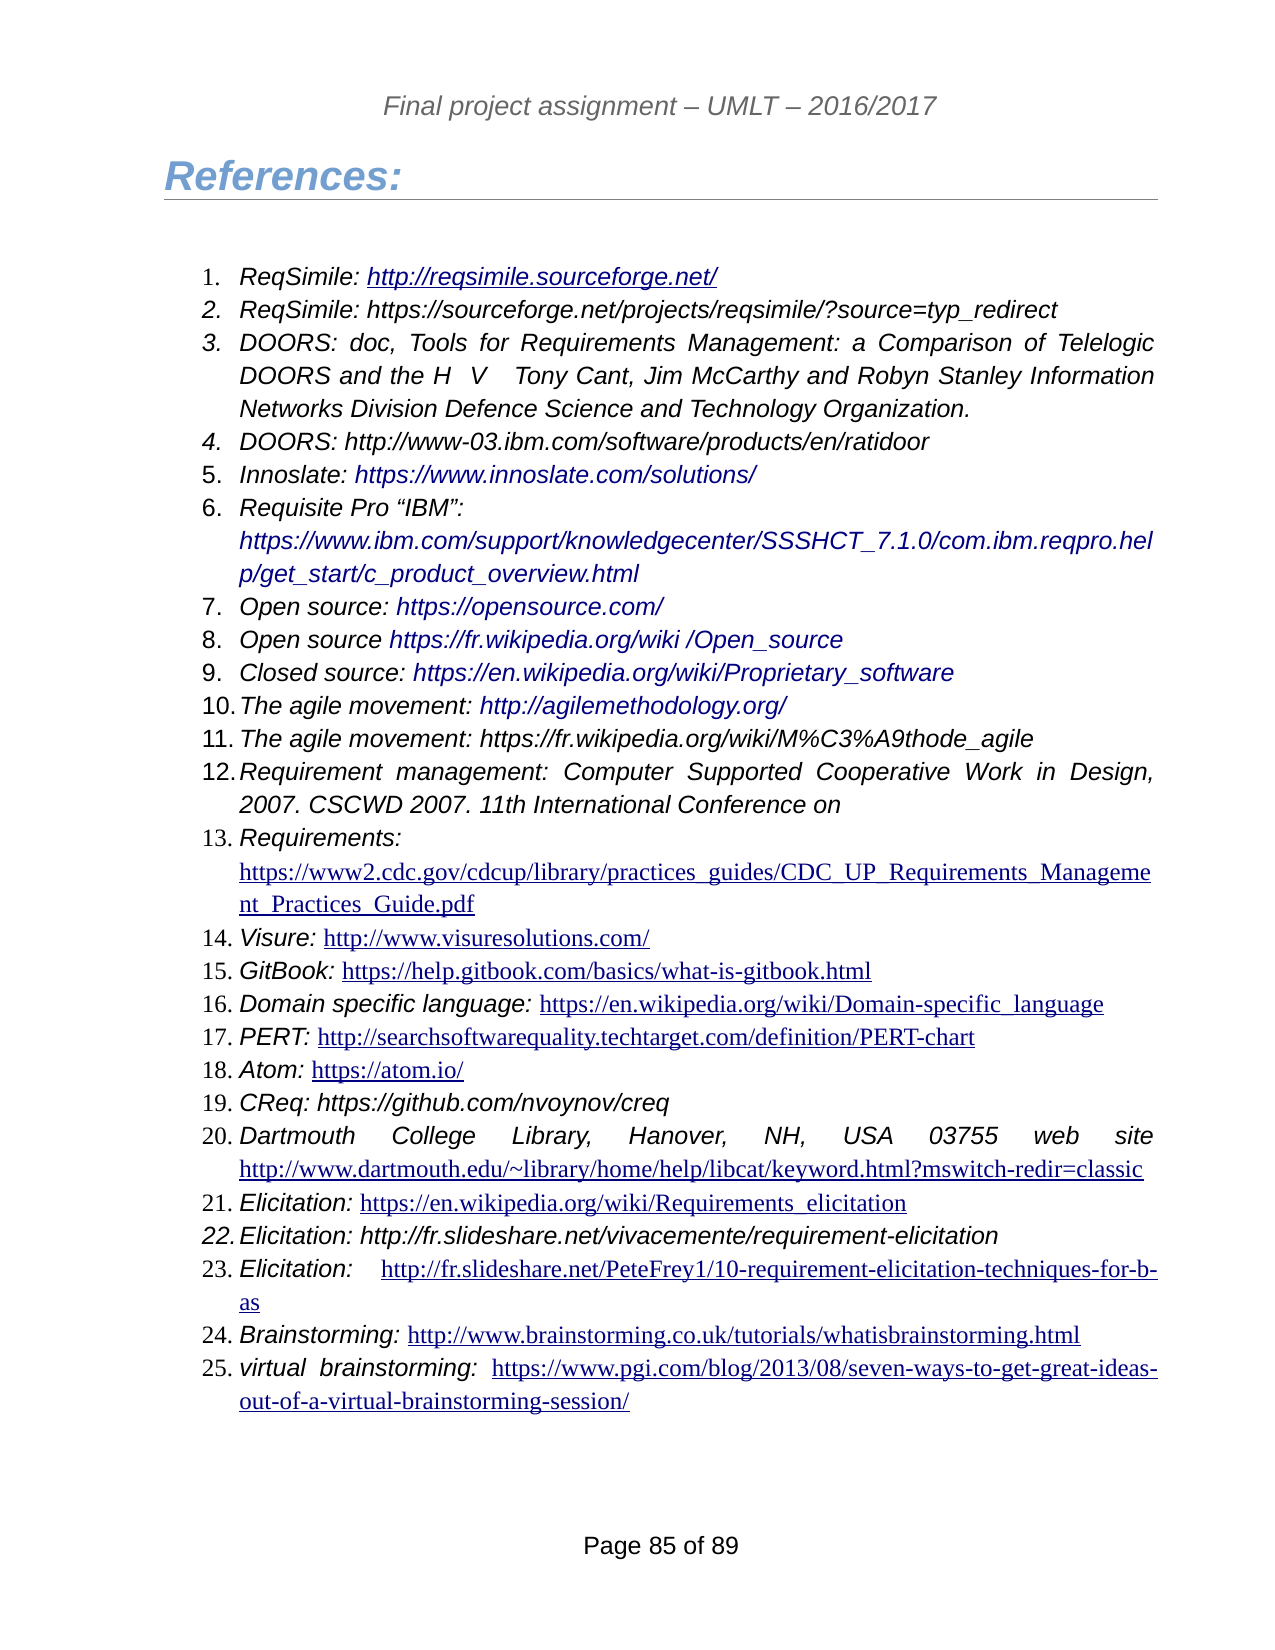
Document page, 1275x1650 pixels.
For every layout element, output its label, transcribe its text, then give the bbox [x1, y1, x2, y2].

list Elicitation: http://fr.slideshare.net/PeteFrey1/10-requirement-elicitation-techniques-for-b-as [202, 1254, 1158, 1316]
list Innoslate: https://www.innoslate.com/solutions/ [202, 460, 1158, 489]
list Visure: http://www.visuresolutions.com/ [202, 923, 1158, 951]
list The agile movement: https://fr.wikipedia.org/wiki/M%C3%A9thode_agile [202, 724, 1158, 753]
list Dartmouth College Library, Hanover, NH, USA 03755 web site http://www.dartmouth.edu/~library/home/help/libcat/keyword.html?mswitch-redir=classic [202, 1121, 1158, 1183]
list Open source: https://opensource.com/ [202, 592, 1158, 621]
list DOORS: http://www-03.ibm.com/software/products/en/ratidoor [202, 427, 1158, 456]
list CReq: https://github.com/nvoynov/creq [202, 1088, 1158, 1117]
list ReqSimile: https://sourceforge.net/projects/reqsimile/?source=typ_redirect [202, 295, 1158, 324]
list Requirement management: Computer Supported Cooperative Work in Design, 2007. CSCWD 2007. 11th International Conference on [202, 757, 1158, 819]
list Requisite Pro “IBM”: https://www.ibm.com/support/knowledgecenter/SSSHCT_7.1.0/com.ibm.reqpro.help/get_start/c_product_overview.html [202, 493, 1158, 588]
list Open source https://fr.wikipedia.org/wiki /Open_source [202, 625, 1158, 654]
list GitBook: https://help.gitbook.com/basics/what-is-gitbook.html [202, 956, 1158, 984]
list PERT: http://searchsoftwarequality.techtarget.com/definition/PERT-chart [202, 1022, 1158, 1051]
list virtual brainstorming: https://www.pgi.com/blog/2013/08/seven-ways-to-get-great-ideas-out-of-a-virtual-brainstorming-session/ [202, 1353, 1158, 1415]
list Closed source: https://en.wikipedia.org/wiki/Proprietary_software [202, 658, 1158, 687]
list Domain specific language: https://en.wikipedia.org/wiki/Domain-specific_language [202, 989, 1158, 1018]
list Atom: https://atom.io/ [202, 1055, 1158, 1084]
list Brainstorming: http://www.brainstorming.co.uk/tutorials/whatisbrainstorming.html [202, 1320, 1158, 1349]
list Requirements: https://www2.cdc.gov/cdcup/library/practices_guides/CDC_UP_Requirements_Management_Practices_Guide.pdf [202, 823, 1158, 918]
list ReqSimile: http://reqsimile.sourceforge.net/ [202, 262, 1158, 291]
text References: [164, 151, 1158, 199]
list Elicitation: https://en.wikipedia.org/wiki/Requirements_elicitation [202, 1187, 1158, 1216]
list The agile movement: http://agilemethodology.org/ [202, 691, 1158, 720]
list Elicitation: http://fr.slideshare.net/vivacemente/requirement-elicitation [202, 1221, 1158, 1249]
list DOORS: doc, Tools for Requirements Management: a Comparison of Telelogic DOORS and the HV Tony Cant, Jim McCarthy and Robyn Stanley Information Networks Division Defence Science and Technology Organization. [202, 328, 1158, 423]
